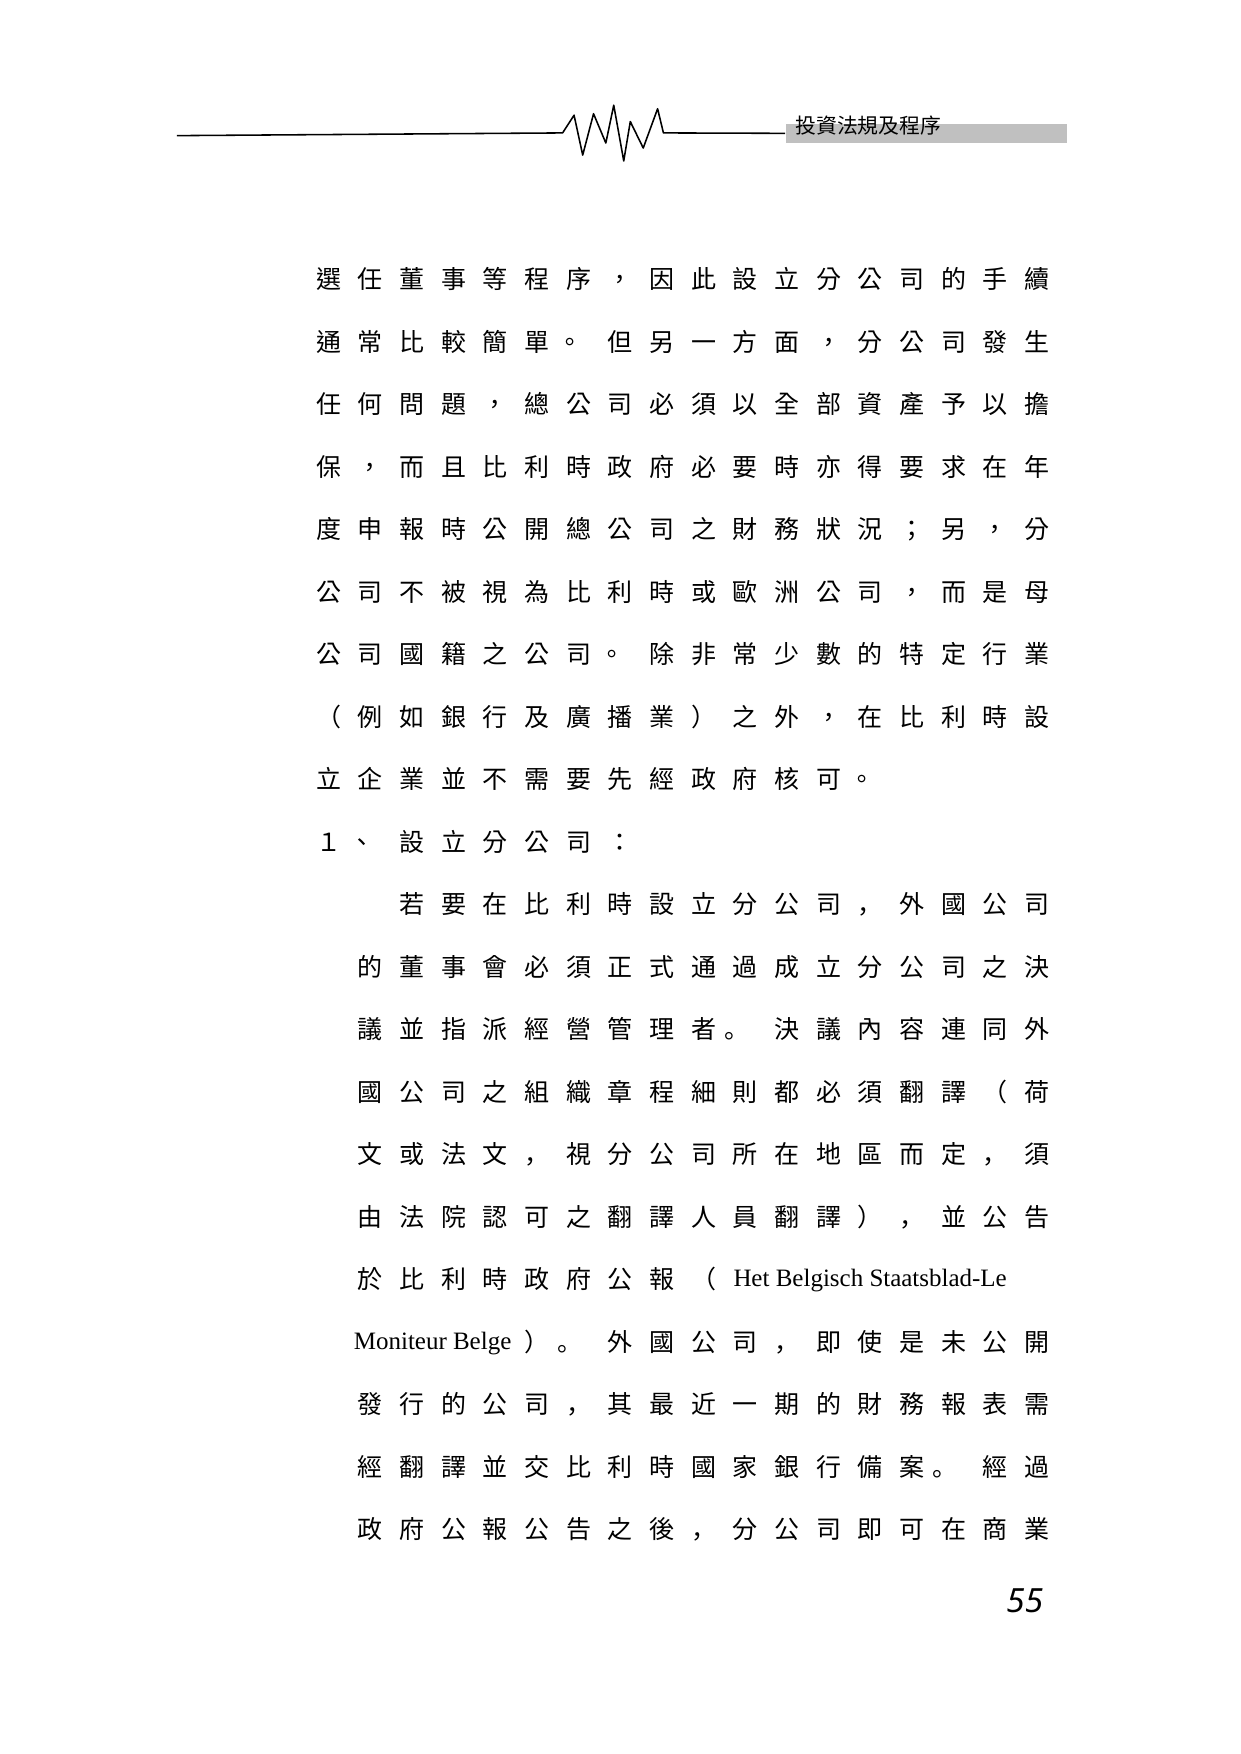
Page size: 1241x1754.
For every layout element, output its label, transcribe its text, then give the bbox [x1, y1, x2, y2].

text 選任董事等程序，因此設立分公司的手續通常比較簡單。但另一方面，分公司發生任何問題，總公司必須以全部資產予以擔保，而且比利時政府必要時亦得要求在年度申報時公開總公司之財務狀況；另，分公司不被視為比利時或歐洲公司，而是母公司國籍之公司。除非常少數的特定行業（例如銀行及廣播業）之外，在比利時設立企業並不需要先經政府核可。 [281, 236, 1058, 799]
text １、設立分公司： [281, 799, 1058, 861]
text 若要在比利時設立分公司，外國公司的董事會必須正式通過成立分公司之決議並指派經營管理者。決議內容連同外國公司之組織章程細則都必須翻譯（荷文或法文，視分公司所在地區而定，須由法院認可之翻譯人員翻譯），並公告於比利時政府公報（Het Belgisch Staatsblad-Le Moniteur Belge）。外國公司，即使是未公開發行的公司，其最近一期的財務報表需經翻譯並交比利時國家銀行備案。經過政府公報公告之後，分公司即可在商業 [330, 861, 1058, 1549]
